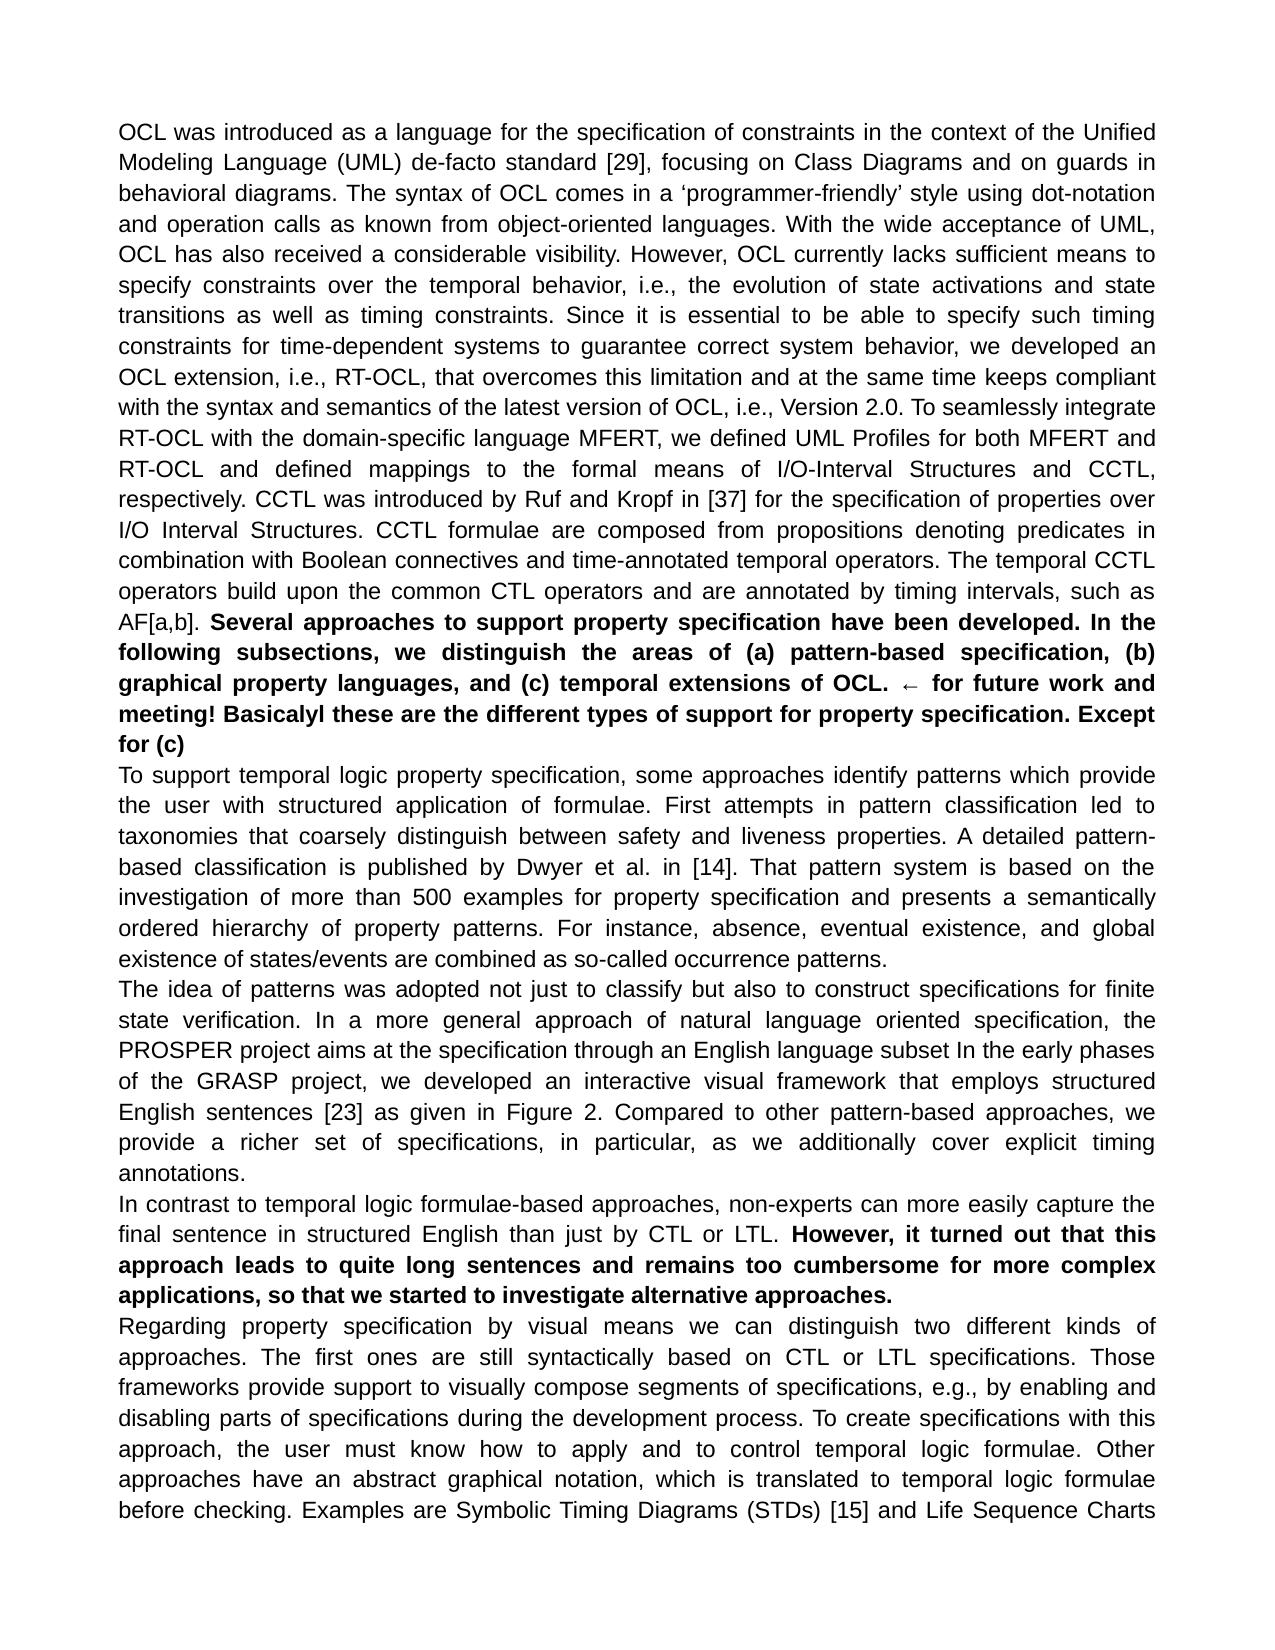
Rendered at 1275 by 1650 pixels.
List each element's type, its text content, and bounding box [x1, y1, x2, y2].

text The idea of patterns was adopted not just to classify but also to construct specifications for finite state verification. In a more general approach of natural language oriented specification, the PROSPER project aims at the specification through an English language subset In the early phases of the GRASP project, we developed an interactive visual framework that employs structured English sentences [23] as given in Figure 2. Compared to other pattern-based approaches, we provide a richer set of specifications, in particular, as we additionally cover explicit timing annotations. [118, 976, 1157, 1186]
text Regarding property specification by visual means we can distinguish two different kinds of approaches. The first ones are still syntactically based on CTL or LTL specifications. Those frameworks provide support to visually compose segments of specifications, e.g., by enabling and disabling parts of specifications during the development process. To create specifications with this approach, the user must know how to apply and to control temporal logic formulae. Other approaches have an abstract graphical notation, which is translated to temporal logic formulae before checking. Examples are Symbolic Timing Diagrams (STDs) [15] and Life Sequence Charts [118, 1312, 1157, 1523]
text To support temporal logic property specification, some approaches identify patterns which provide the user with structured application of formulae. First attempts in pattern classification led to taxonomies that coarsely distinguish between safety and liveness properties. A detailed pattern-based classification is published by Dwyer et al. in [14]. That pattern system is based on the investigation of more than 500 examples for property specification and presents a semantically ordered hierarchy of property patterns. For instance, absence, eventual existence, and global existence of states/events are combined as so-called occurrence patterns. [118, 761, 1157, 972]
text OCL was introduced as a language for the specification of constraints in the context of the Unified Modeling Language (UML) de-facto standard [29], focusing on Class Diagrams and on guards in behavioral diagrams. The syntax of OCL comes in a ‘programmer-friendly’ style using dot-notation and operation calls as known from object-oriented languages. With the wide acceptance of UML, OCL has also received a considerable visibility. However, OCL currently lacks sufficient means to specify constraints over the temporal behavior, i.e., the evolution of state activations and state transitions as well as timing constraints. Since it is essential to be able to specify such timing constraints for time-dependent systems to guarantee correct system behavior, we developed an OCL extension, i.e., RT-OCL, that overcomes this limitation and at the same time keeps compliant with the syntax and semantics of the latest version of OCL, i.e., Version 2.0. To seamlessly integrate RT-OCL with the domain-specific language MFERT, we defined UML Profiles for both MFERT and RT-OCL and defined mappings to the formal means of I/O-Interval Structures and CCTL, respectively. CCTL was introduced by Ruf and Kropf in [37] for the specification of properties over I/O Interval Structures. CCTL formulae are composed from propositions denoting predicates in combination with Boolean connectives and time-annotated temporal operators. The temporal CCTL operators build upon the common CTL operators and are annotated by timing intervals, such as AF[a,b]. Several approaches to support property specification have been developed. In the following subsections, we distinguish the areas of (a) pattern-based specification, (b) graphical property languages, and (c) temporal extensions of OCL. ← for future work and meeting! Basicalyl these are the different types of support for property specification. Except for (c) [118, 118, 1157, 757]
text In contrast to temporal logic formulae-based approaches, non-experts can more easily capture the final sentence in structured English than just by CTL or LTL. However, it turned out that this approach leads to quite long sentences and remains too cumbersome for more complex applications, so that we started to investigate alternative approaches. [118, 1190, 1157, 1309]
